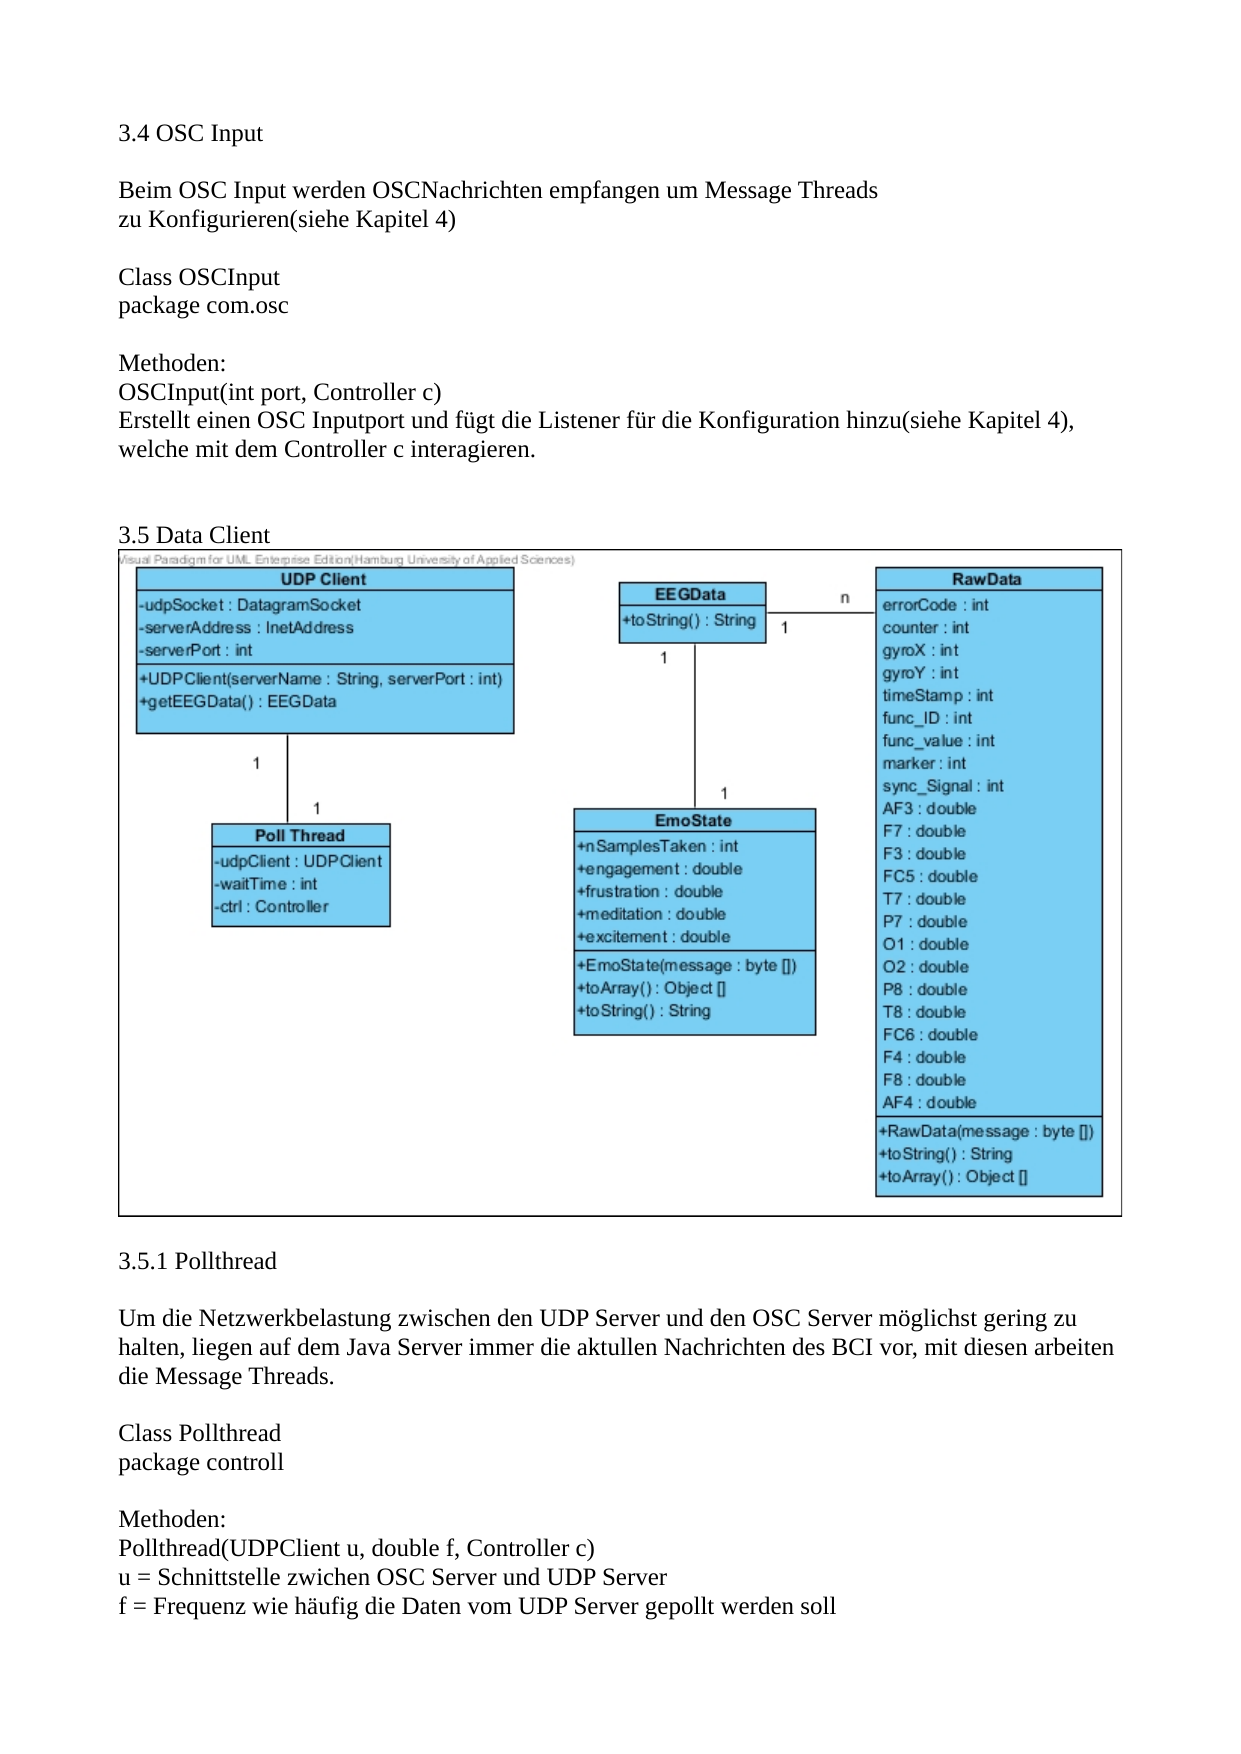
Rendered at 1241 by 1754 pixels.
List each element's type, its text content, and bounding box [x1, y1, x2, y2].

text u = Schnittstelle zwichen OSC Server und UDP Server [118, 1562, 1122, 1591]
text Um die Netzwerkbelastung zwischen den UDP Server und den OSC Server möglichst gering zu [118, 1303, 1122, 1332]
text Class Pollthread [118, 1418, 1122, 1447]
text Pollthread(UDPClient u, double f, Controller c) [118, 1533, 1122, 1562]
text welche mit dem Controller c interagieren. [118, 434, 1122, 463]
text die Message Threads. [118, 1361, 1122, 1389]
text package com.osc [118, 291, 1122, 319]
picture [118, 549, 1123, 1217]
text 3.5.1 Pollthread [118, 1246, 1122, 1274]
text Methoden: [118, 348, 1122, 377]
text f = Frequenz wie häufig die Daten vom UDP Server gepollt werden soll [118, 1591, 1122, 1619]
text 3.4 OSC Input [118, 118, 1122, 147]
text Erstellt einen OSC Inputport und fügt die Listener für die Konfiguration hinzu(siehe Kapitel 4), [118, 406, 1122, 434]
text OSCInput(int port, Controller c) [118, 377, 1122, 406]
text halten, liegen auf dem Java Server immer die aktullen Nachrichten des BCI vor, mit diesen arbeiten [118, 1332, 1122, 1361]
text 3.5 Data Client [118, 521, 1122, 549]
text Class OSCInput [118, 262, 1122, 291]
text Methoden: [118, 1504, 1122, 1533]
text Beim OSC Input werden OSCNachrichten empfangen um Message Threads [118, 176, 1122, 204]
text package controll [118, 1447, 1122, 1476]
text zu Konfigurieren(siehe Kapitel 4) [118, 204, 1122, 233]
